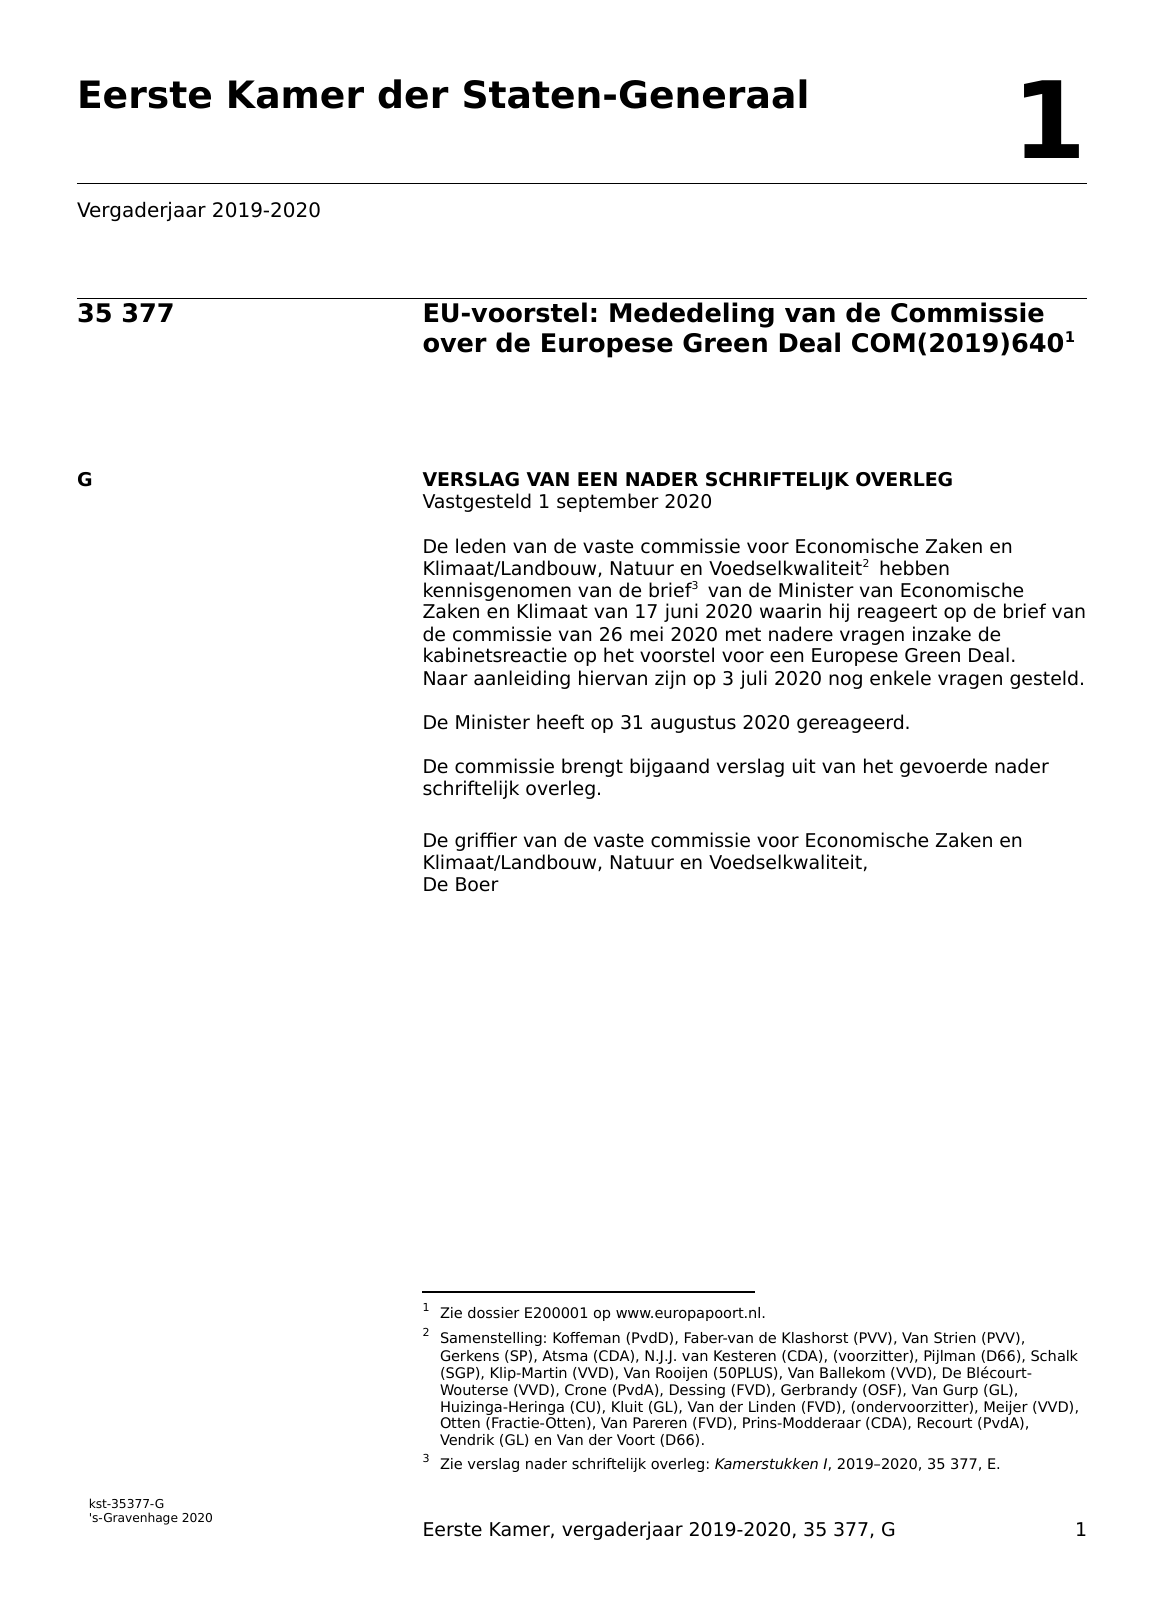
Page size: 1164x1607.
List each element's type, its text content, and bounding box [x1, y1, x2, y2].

text De Minister heeft op 31 augustus 2020 gereageerd. [422, 712, 1087, 733]
text De griffier van de vaste commissie voor Economische Zaken en Klimaat/Landbouw, Natuur en Voedselkwaliteit, De Boer [422, 830, 1087, 896]
text Vastgesteld 1 september 2020 [422, 491, 1087, 513]
table_header Eerste Kamer der Staten-Generaal [77, 59, 886, 183]
text De commissie brengt bijgaand verslag uit van het gevoerde nader schriftelijk overleg. [422, 756, 1087, 800]
text 's-Gravenhage 2020 [88, 1511, 323, 1525]
text Zie dossier E200001 op www.europapoort.nl. [422, 1301, 1087, 1323]
text De leden van de vaste commissie voor Economische Zaken en Klimaat/Landbouw, Natuur en Voedselkwaliteit hebben kennisgenomen van de brief van de Minister van Economische Zaken en Klimaat van 17 juni 2020 waarin hij reageert op de brief van de commissie van 26 mei 2020 met nadere vragen inzake de kabinetsreactie op het voorstel voor een Europese Green Deal. [422, 536, 1087, 667]
subtitle G VERSLAG VAN EEN NADER SCHRIFTELIJK OVERLEG [77, 469, 1087, 491]
table_header 1 [886, 59, 1087, 183]
table_cell Vergaderjaar 2019-2020 [77, 184, 1087, 298]
text Samenstelling: Koffeman (PvdD), Faber-van de Klashorst (PVV), Van Strien (PVV), Gerkens (SP), Atsma (CDA), N.J.J. van Kesteren (CDA), (voorzitter), Pijlman (D66), Schalk (SGP), Klip-Martin (VVD), Van Rooijen (50PLUS), Van Ballekom (VVD), De Blécourt-Wouterse (VVD), Crone (PvdA), Dessing (FVD), Gerbrandy (OSF), Van Gurp (GL), Huizinga-Heringa (CU), Kluit (GL), Van der Linden (FVD), (ondervoorzitter), Meijer (VVD), Otten (Fractie-Otten), Van Pareren (FVD), Prins-Modderaar (CDA), Recourt (PvdA), Vendrik (GL) en Van der Voort (D66). [422, 1326, 1087, 1449]
text Naar aanleiding hiervan zijn op 3 juli 2020 nog enkele vragen gesteld. [422, 667, 1087, 689]
text Zie verslag nader schriftelijk overleg: Kamerstukken I, 2019–2020, 35 377, E. [422, 1452, 1087, 1474]
subtitle 35 377 EU-voorstel: Mededeling van de Commissie over de Europese Green Deal COM(2019)640 [77, 299, 1087, 358]
text kst-35377-G [88, 1497, 323, 1511]
